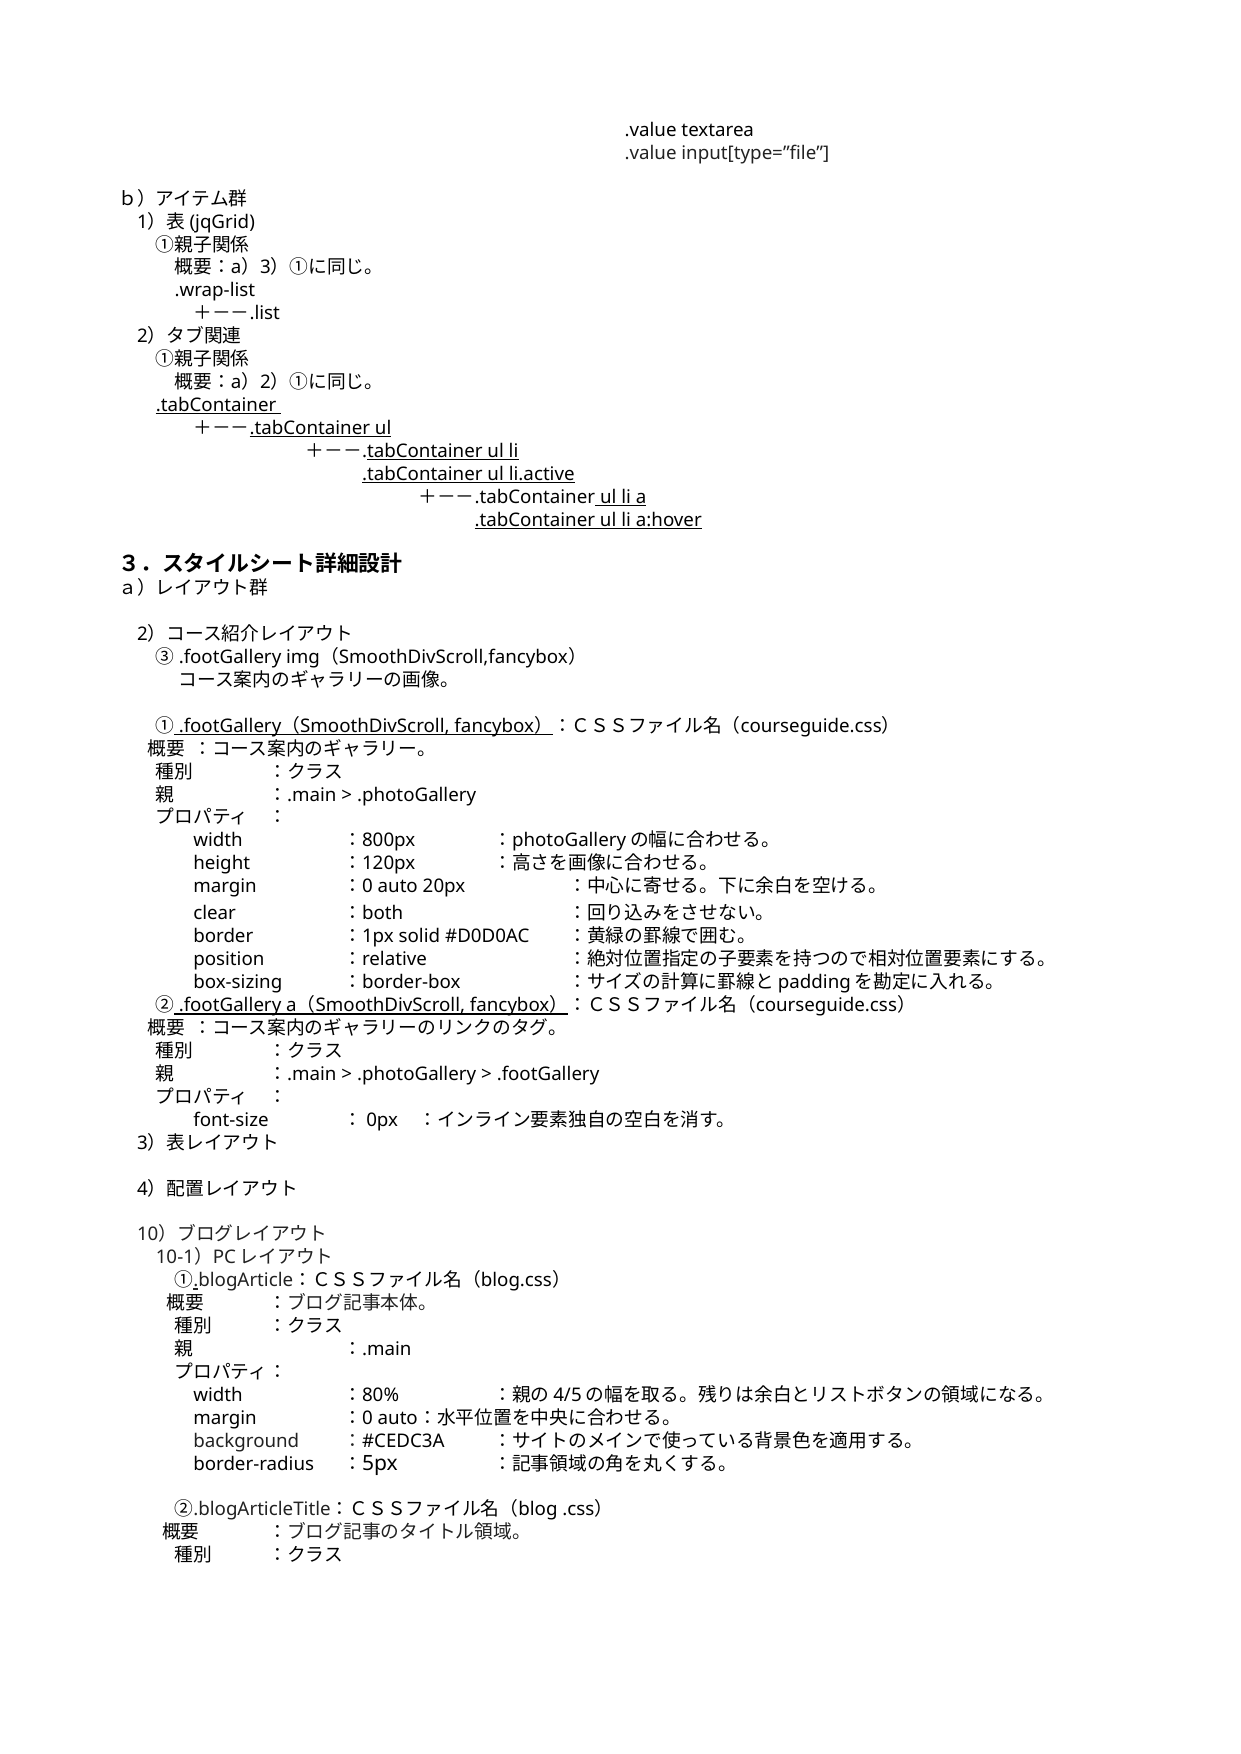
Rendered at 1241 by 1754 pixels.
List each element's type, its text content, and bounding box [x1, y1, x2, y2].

text 種別 ：クラス [118, 1039, 1122, 1062]
text 親 ：.main > .photoGallery [118, 783, 1122, 806]
text margin ：0 auto 20px ：中心に寄せる。下に余白を空ける。 [118, 874, 1122, 897]
text 10-1）PCレイアウト [118, 1245, 1122, 1268]
text .value textarea [118, 118, 1122, 141]
text box-sizing ：border-box ：サイズの計算に罫線とpaddingを勘定に入れる。 [118, 970, 1122, 993]
text 概要 ：ブログ記事のタイトル領域。 [118, 1520, 1122, 1543]
text 2）タブ関連 [118, 324, 1122, 347]
text font-size ： 0px ：インライン要素独自の空白を消す。 [118, 1108, 1122, 1131]
text 種別 ：クラス [118, 1314, 1122, 1337]
text ② .footGallery a（SmoothDivScroll, fancybox）：ＣＳＳファイル名（courseguide.css） [118, 993, 1122, 1016]
text height ：120px ：高さを画像に合わせる。 [118, 851, 1122, 874]
text ③ .footGallery img（SmoothDivScroll,fancybox） [118, 645, 1122, 668]
text ＋－－.tabContainer ul [118, 416, 1122, 439]
text 10）ブログレイアウト [118, 1222, 1122, 1245]
text .wrap-list [118, 278, 1122, 301]
text 4）配置レイアウト [118, 1177, 1122, 1199]
text 概要：a）2）①に同じ。 [118, 370, 1122, 393]
text 親 ：.main > .photoGallery > .footGallery [118, 1062, 1122, 1085]
text ３．スタイルシート詳細設計 [118, 553, 1122, 576]
text border-radius ：5px ：記事領域の角を丸くする。 [118, 1452, 1122, 1474]
text コース案内のギャラリーの画像。 [118, 668, 1122, 691]
text 概要：a）3）①に同じ。 [118, 256, 1122, 278]
text 3）表レイアウト [118, 1131, 1122, 1154]
text position ：relative ：絶対位置指定の子要素を持つので相対位置要素にする。 [118, 947, 1122, 970]
text width ：80% ：親の4/5の幅を取る。残りは余白とリストボタンの領域になる。 [118, 1383, 1122, 1406]
text ②.blogArticleTitle：ＣＳＳファイル名（blog .css） [118, 1497, 1122, 1520]
text プロパティ ： [118, 1085, 1122, 1108]
text プロパティ ： [118, 806, 1122, 828]
text ① .footGallery（SmoothDivScroll, fancybox）：ＣＳＳファイル名（courseguide.css） [118, 714, 1122, 737]
text .value input[type=”file”] [118, 141, 1122, 164]
text ＋－－.list [118, 301, 1122, 324]
text 親 ：.main [118, 1337, 1122, 1360]
text 2）コース紹介レイアウト [118, 622, 1122, 645]
text 概要 ：ブログ記事本体。 [118, 1291, 1122, 1314]
text ｂ）アイテム群 [118, 187, 1122, 210]
text .tabContainer ul li a:hover [118, 508, 1122, 531]
text border ：1px solid #D0D0AC ：黄緑の罫線で囲む。 [118, 924, 1122, 947]
text background ：#CEDC3A ：サイトのメインで使っている背景色を適用する。 [118, 1429, 1122, 1452]
text 1）表 (jqGrid) [118, 210, 1122, 233]
text ①親子関係 [118, 233, 1122, 256]
text ①親子関係 [118, 347, 1122, 370]
text 概要 ：コース案内のギャラリーのリンクのタグ。 [118, 1016, 1122, 1039]
text 種別 ：クラス [118, 1543, 1122, 1566]
text clear ：both ：回り込みをさせない。 [118, 897, 1122, 924]
text margin ：0 auto ：水平位置を中央に合わせる。 [118, 1406, 1122, 1429]
text プロパティ ： [118, 1360, 1122, 1383]
text width ：800px ：photoGalleryの幅に合わせる。 [118, 828, 1122, 851]
text ａ）レイアウト群 [118, 576, 1122, 599]
text ＋－－.tabContainer ul li a [118, 485, 1122, 508]
text .tabContainer [118, 393, 1122, 416]
text ①.blogArticle：ＣＳＳファイル名（blog.css） [118, 1268, 1122, 1291]
text .tabContainer ul li.active [118, 462, 1122, 485]
text ＋－－.tabContainer ul li [118, 439, 1122, 462]
text 種別 ：クラス [118, 760, 1122, 783]
text 概要 ：コース案内のギャラリー。 [118, 737, 1122, 760]
